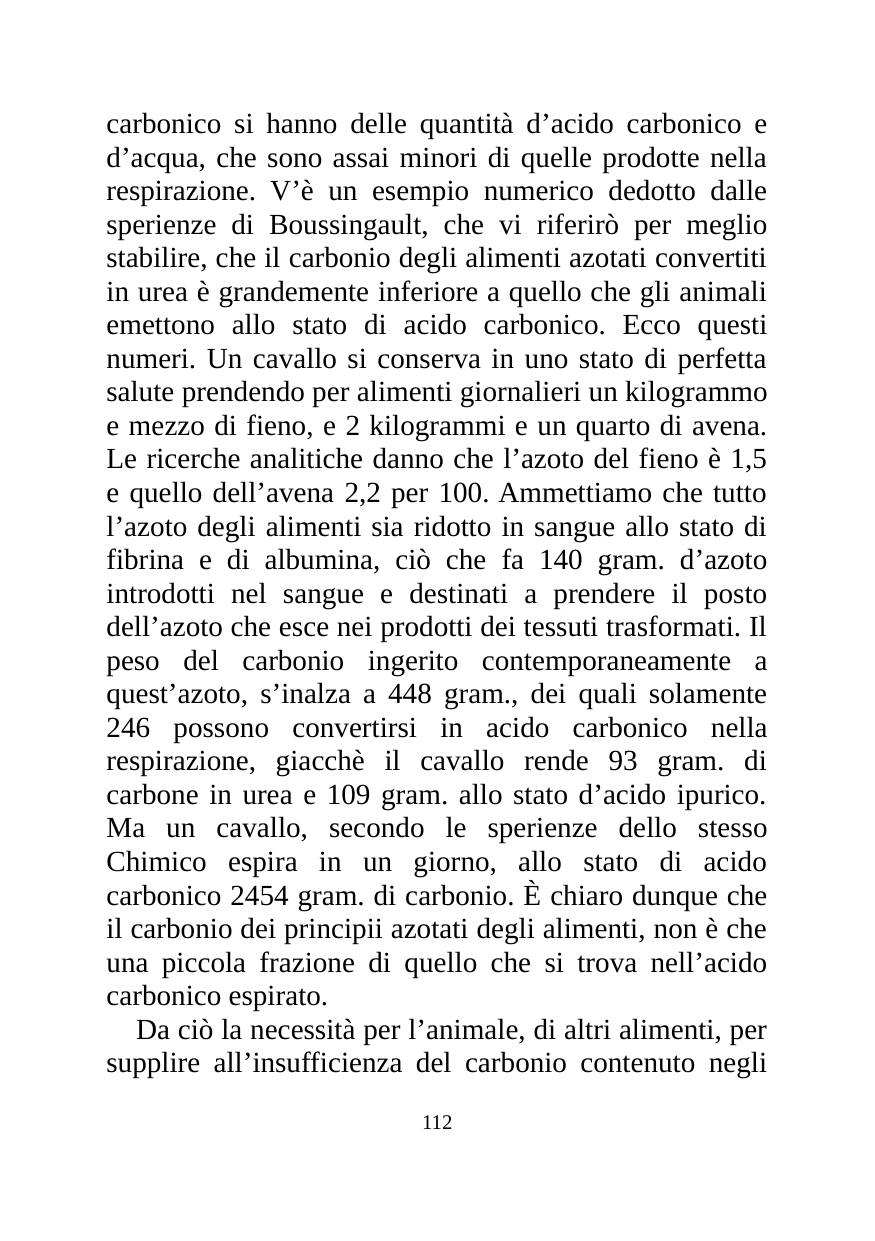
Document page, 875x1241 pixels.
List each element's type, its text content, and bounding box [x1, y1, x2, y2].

text Da ciò la necessità per l’animale, di altri alimenti, per supplire all’insufficienza del carbonio contenuto negli [106, 1012, 768, 1079]
text carbonico si hanno delle quantità d’acido carbonico e d’acqua, che sono assai minori di quelle prodotte nella respirazione. V’è un esempio numerico dedotto dalle sperienze di Boussingault, che vi riferirò per meglio stabilire, che il carbonio degli alimenti azotati convertiti in urea è grandemente inferiore a quello che gli animali emettono allo stato di acido carbonico. Ecco questi numeri. Un cavallo si conserva in uno stato di perfetta salute prendendo per alimenti giornalieri un kilogrammo e mezzo di fieno, e 2 kilogrammi e un quarto di avena. Le ricerche analitiche danno che l’azoto del fieno è 1,5 e quello dell’avena 2,2 per 100. Ammettiamo che tutto l’azoto degli alimenti sia ridotto in sangue allo stato di fibrina e di albumina, ciò che fa 140 gram. d’azoto introdotti nel sangue e destinati a prendere il posto dell’azoto che esce nei prodotti dei tessuti trasformati. Il peso del carbonio ingerito contemporaneamente a quest’azoto, s’inalza a 448 gram., dei quali solamente 246 possono convertirsi in acido carbonico nella respirazione, giacchè il cavallo rende 93 gram. di carbone in urea e 109 gram. allo stato d’acido ipurico. Ma un cavallo, secondo le sperienze dello stesso Chimico espira in un giorno, allo stato di acido carbonico 2454 gram. di carbonio. È chiaro dunque che il carbonio dei principii azotati degli alimenti, non è che una piccola frazione di quello che si trova nell’acido carbonico espirato. [106, 106, 768, 1012]
